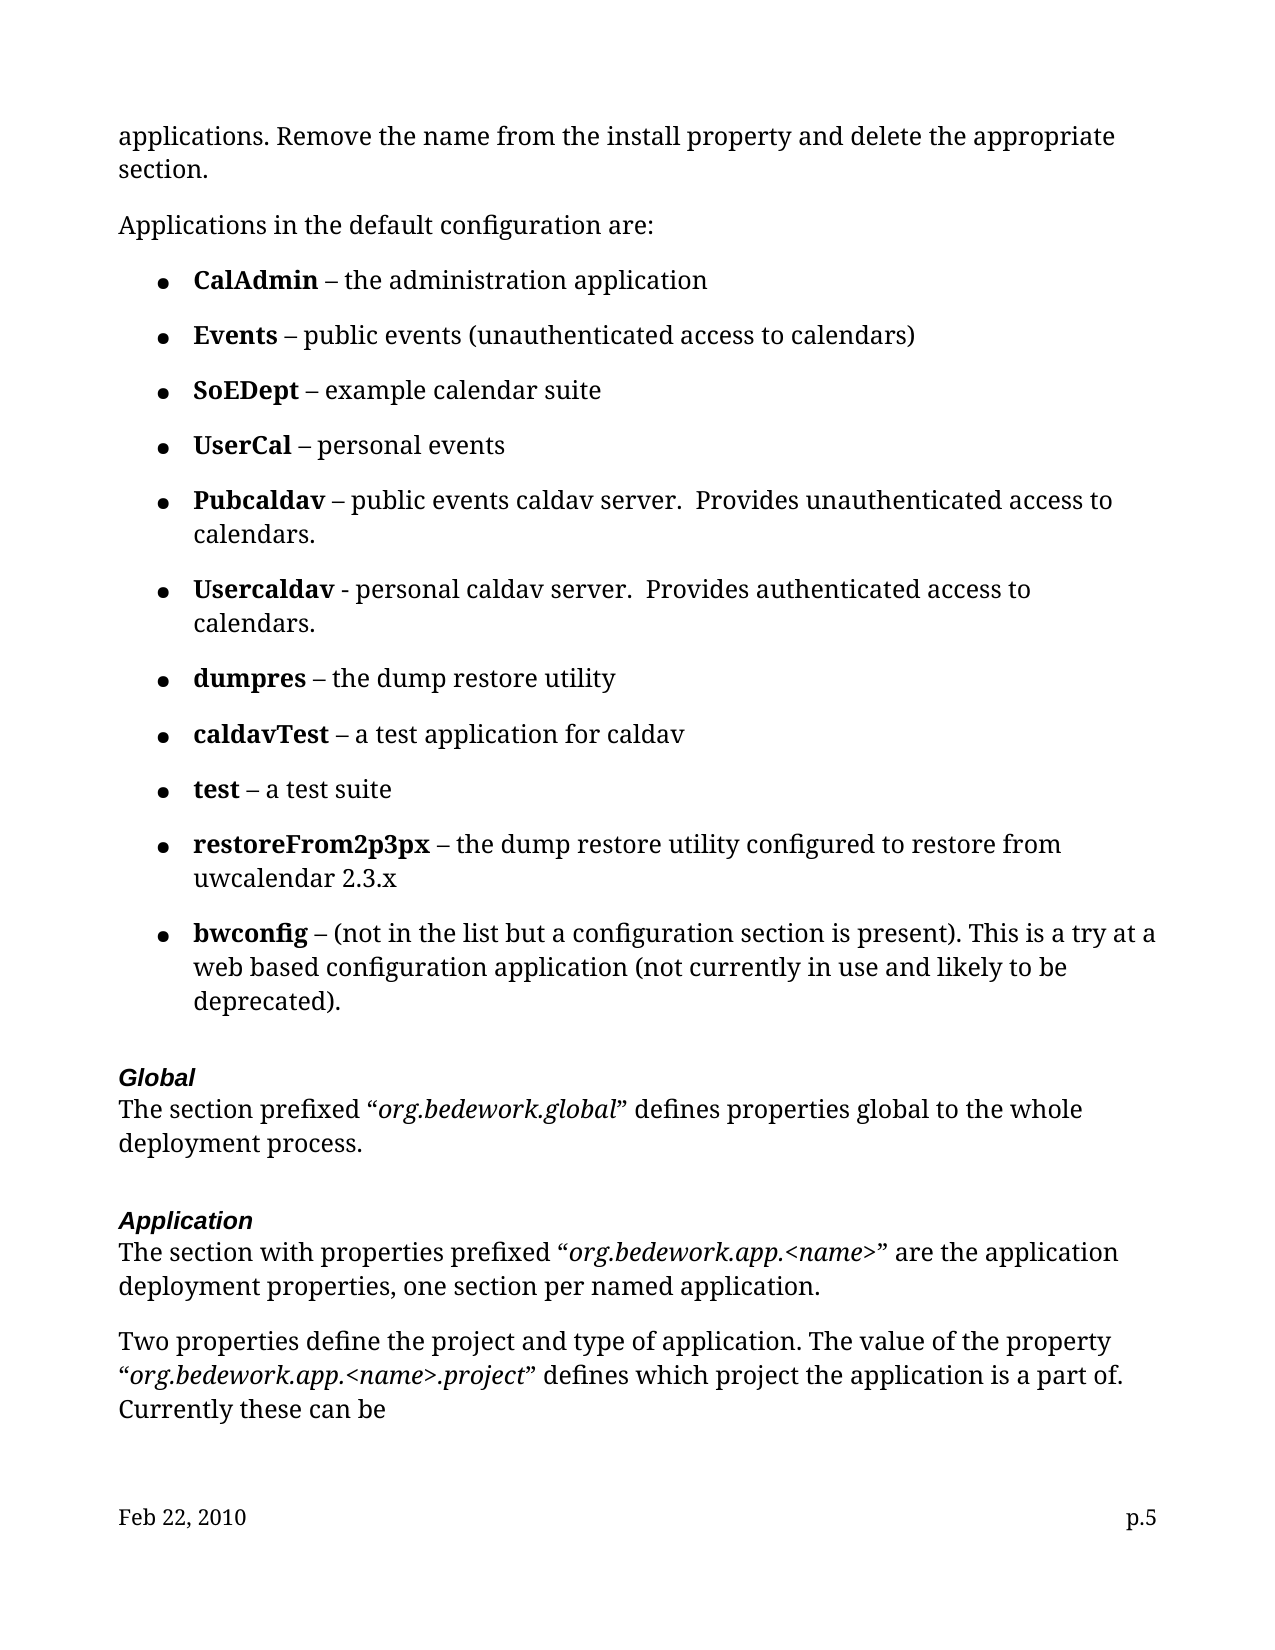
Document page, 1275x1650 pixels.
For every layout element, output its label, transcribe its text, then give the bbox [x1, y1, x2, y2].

list bwconfig – (not in the list but a configuration section is present). This is a try at a web based configuration application (not currently in use and likely to be deprecated). [156, 916, 1157, 1018]
list Pubcaldav – public events caldav server. Provides unauthenticated access to calendars. [156, 483, 1157, 551]
text applications. Remove the name from the install property and delete the appropriate section. [118, 118, 1157, 186]
subtitle Application [118, 1207, 1157, 1234]
text Two properties define the project and type of application. The value of the property “org.bedework.app.<name>.project” defines which project the application is a part of. Currently these can be [118, 1324, 1157, 1426]
list UserCal – personal events [156, 428, 1157, 462]
subtitle Global [118, 1064, 1157, 1092]
list restoreFrom2p3px – the dump restore utility configured to restore from uwcalendar 2.3.x [156, 826, 1157, 894]
list SoEDept – example calendar suite [156, 373, 1157, 407]
list dumpres – the dump restore utility [156, 661, 1157, 695]
list caldavTest – a test application for caldav [156, 716, 1157, 750]
list test – a test suite [156, 771, 1157, 805]
list Events – public events (unauthenticated access to calendars) [156, 317, 1157, 352]
list Usercaldav - personal caldav server. Provides authenticated access to calendars. [156, 572, 1157, 640]
text The section prefixed “org.bedework.global” defines properties global to the whole deployment process. [118, 1092, 1157, 1160]
text Applications in the default configuration are: [118, 207, 1157, 241]
text The section with properties prefixed “org.bedework.app.<name>” are the application deployment properties, one section per named application. [118, 1234, 1157, 1303]
list CalAdmin – the administration application [156, 262, 1157, 296]
